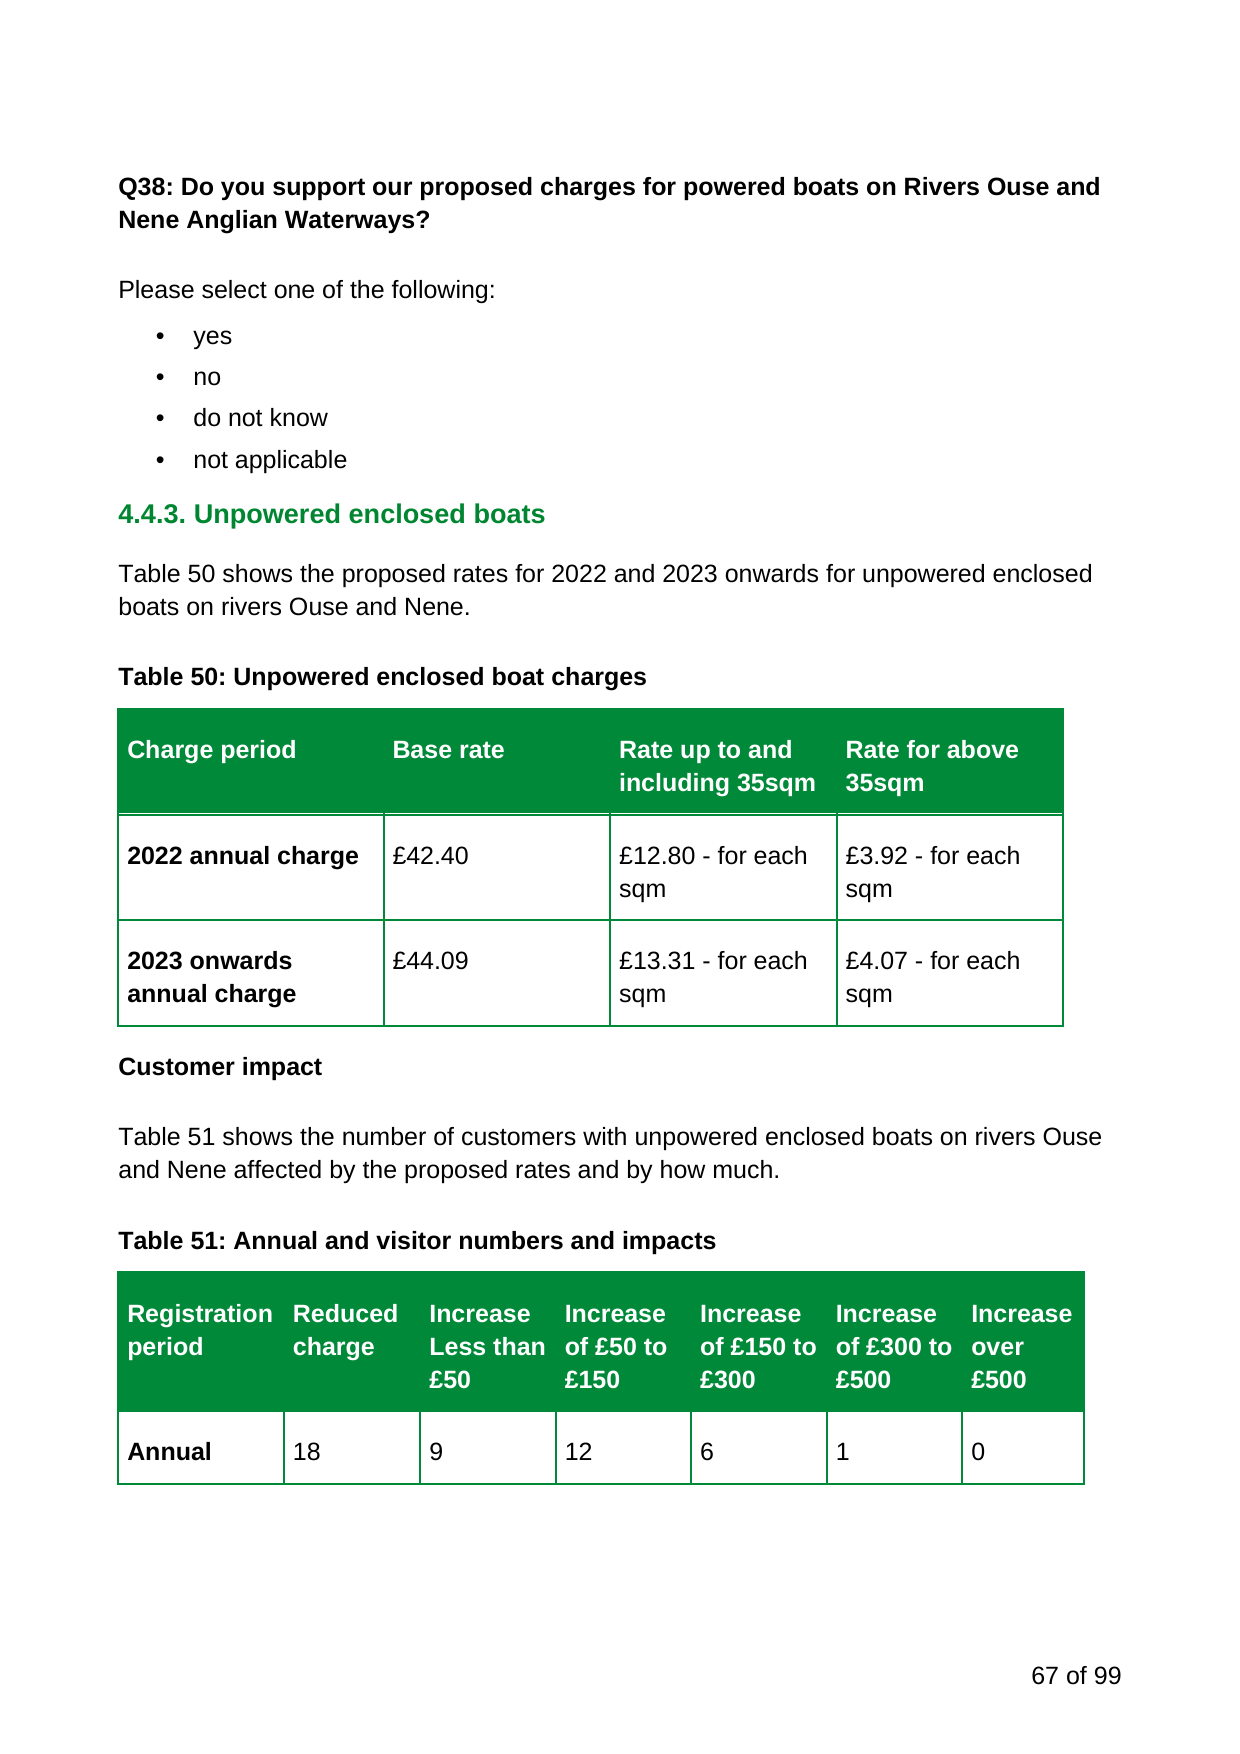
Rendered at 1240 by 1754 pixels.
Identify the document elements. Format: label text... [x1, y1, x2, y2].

text Table 51: Annual and visitor numbers and impacts [118, 1226, 1121, 1255]
table_cell £12.80 - for each sqm [611, 816, 836, 919]
list not applicable [156, 445, 1121, 473]
table_cell 2023 onwards annual charge [119, 921, 383, 1025]
table_cell 6 [692, 1412, 826, 1483]
table_header Reduced charge [285, 1274, 419, 1410]
subtitle Unpowered enclosed boats [118, 498, 1121, 530]
table_header Registration period [119, 1274, 283, 1410]
table_header Rate up to and including 35sqm [611, 710, 836, 813]
table_header Rate for above 35sqm [838, 710, 1062, 813]
table_header Increase over £500 [963, 1274, 1083, 1410]
list do not know [156, 403, 1121, 432]
table_cell £44.09 [385, 921, 609, 1025]
table_cell £13.31 - for each sqm [611, 921, 836, 1025]
table_cell 0 [963, 1412, 1083, 1483]
table_cell £4.07 - for each sqm [838, 921, 1062, 1025]
table_cell 18 [285, 1412, 419, 1483]
table_cell £3.92 - for each sqm [838, 816, 1062, 919]
text Table 50 shows the proposed rates for 2022 and 2023 onwards for unpowered enclosed boats on rivers Ouse and Nene. [118, 559, 1121, 621]
table_header Base rate [385, 710, 609, 813]
table_cell 1 [828, 1412, 961, 1483]
text Q38: Do you support our proposed charges for powered boats on Rivers Ouse and Nene Anglian Waterways? [118, 172, 1121, 234]
text Customer impact [118, 1052, 1121, 1081]
list yes [156, 321, 1121, 350]
table_header Increase of £150 to £300 [692, 1274, 826, 1410]
table_header Increase of £50 to £150 [557, 1274, 690, 1410]
text Table 50: Unpowered enclosed boat charges [118, 662, 1121, 691]
table_cell £42.40 [385, 816, 609, 919]
list no [156, 362, 1121, 391]
table_header Increase Less than £50 [421, 1274, 555, 1410]
table_cell 9 [421, 1412, 555, 1483]
table_header Increase of £300 to £500 [828, 1274, 961, 1410]
table_header Charge period [119, 710, 383, 813]
text Table 51 shows the number of customers with unpowered enclosed boats on rivers Ouse and Nene affected by the proposed rates and by how much. [118, 1122, 1121, 1184]
table_cell Annual [119, 1412, 283, 1483]
table_cell 12 [557, 1412, 690, 1483]
text Please select one of the following: [118, 275, 1121, 304]
table_cell 2022 annual charge [119, 816, 383, 919]
